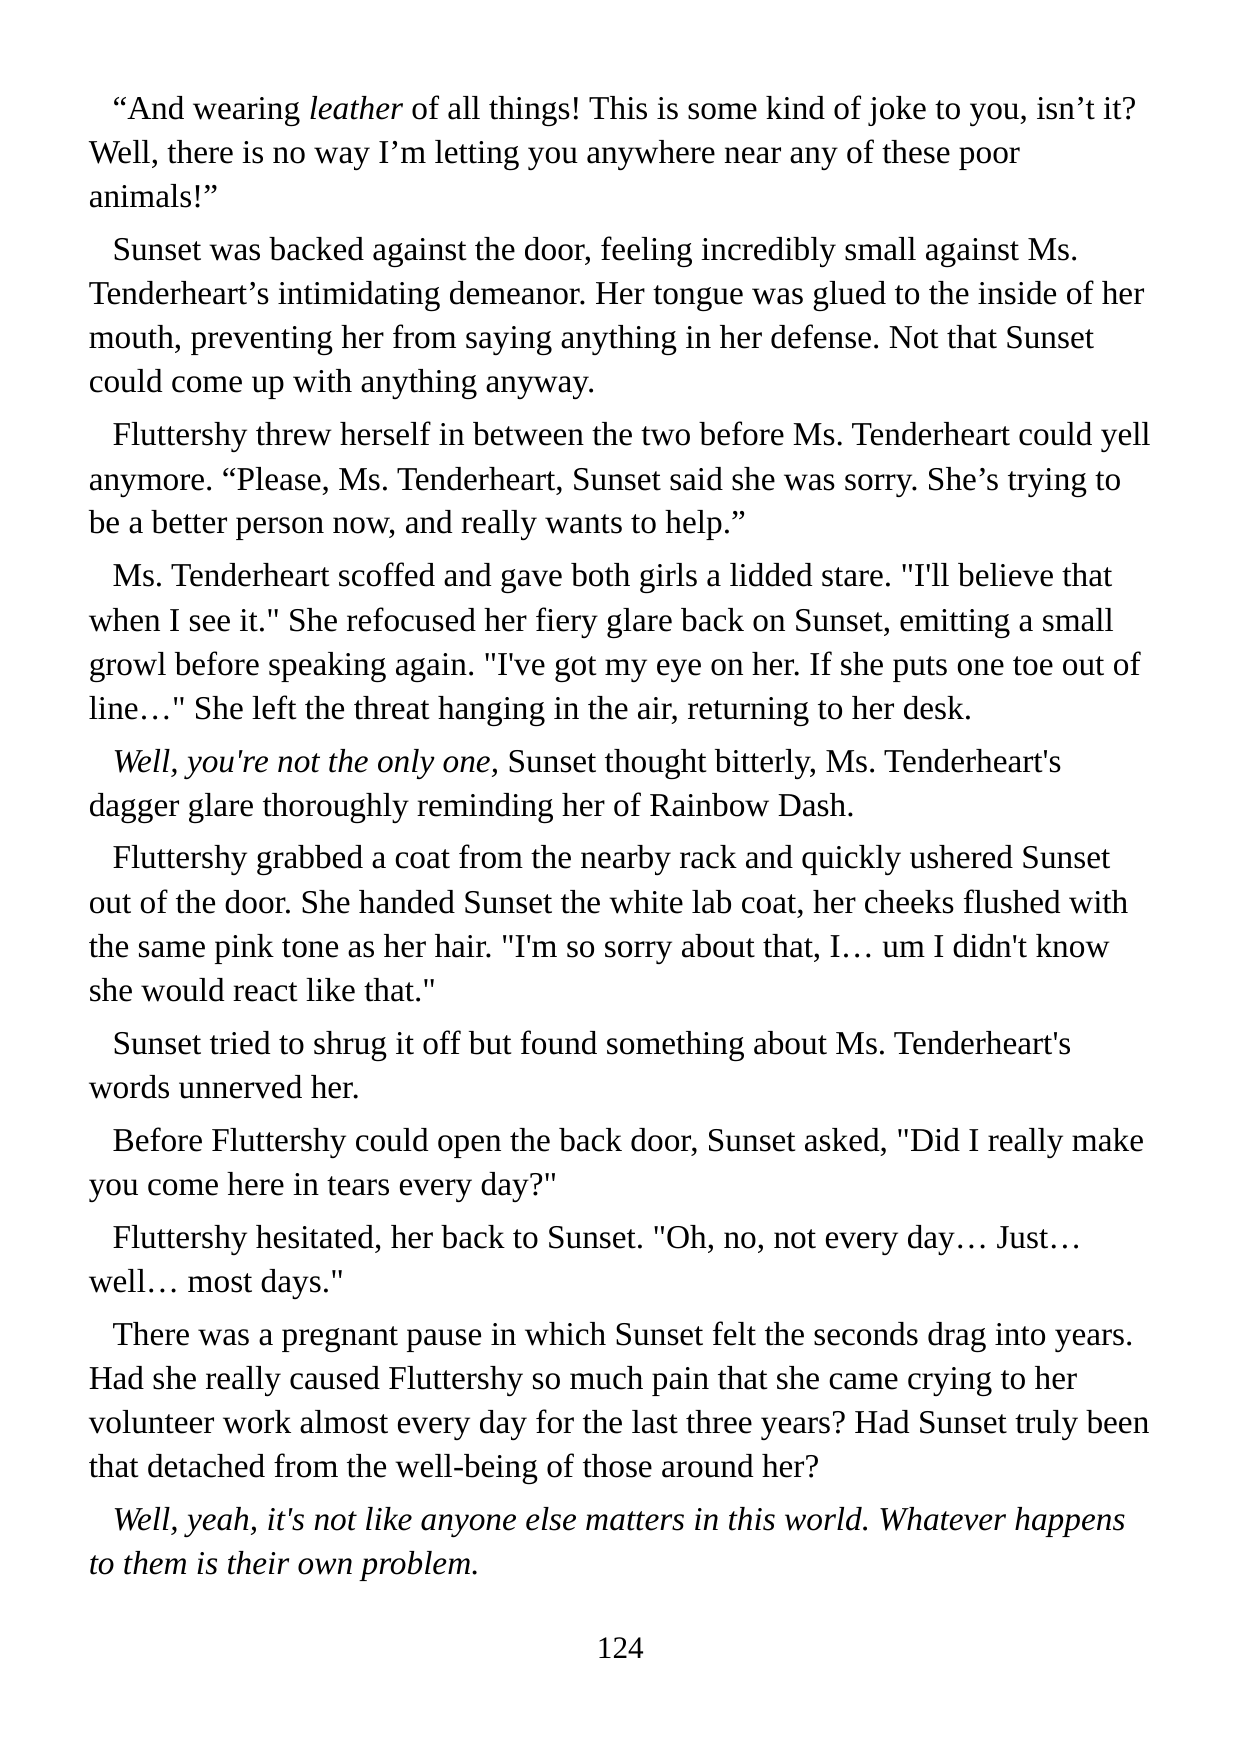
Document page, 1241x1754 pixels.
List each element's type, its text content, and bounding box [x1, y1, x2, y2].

text Before Fluttershy could open the back door, Sunset asked, "Did I really make you come here in tears every day?" [88, 1120, 1152, 1202]
text Sunset was backed against the door, feeling incredibly small against Ms. Tenderheart’s intimidating demeanor. Her tongue was glued to the inside of her mouth, preventing her from saying anything in her defense. Not that Sunset could come up with anything anyway. [88, 229, 1152, 400]
text There was a pregnant pause in which Sunset felt the seconds drag into years. Had she really caused Fluttershy so much pain that she came crying to her volunteer work almost every day for the last three years? Had Sunset truly been that detached from the well-being of those around her? [88, 1314, 1152, 1484]
text Fluttershy threw herself in between the two before Ms. Tenderheart could yell anymore. “Please, Ms. Tenderheart, Sunset said she was sorry. She’s trying to be a better person now, and really wants to help.” [88, 415, 1152, 541]
text “And wearing leather of all things! This is some kind of joke to you, isn’t it? Well, there is no way I’m letting you anywhere near any of these poor animals!” [88, 88, 1152, 215]
text Well, you're not the only one, Sunset thought bitterly, Ms. Tenderheart's dagger glare thoroughly reminding her of Rainbow Dash. [88, 741, 1152, 823]
text Sunset tried to shrug it off but found something about Ms. Tenderheart's words unnerved her. [88, 1023, 1152, 1105]
text Fluttershy grabbed a coat from the nearby rack and quickly ushered Sunset out of the door. She handed Sunset the white lab coat, her cheeks flushed with the same pink tone as her hair. "I'm so sorry about that, I… um I didn't know she would react like that." [88, 838, 1152, 1008]
text Fluttershy hesitated, her back to Sunset. "Oh, no, not every day… Just… well… most days." [88, 1217, 1152, 1299]
text Ms. Tenderheart scoffed and gave both girls a lidded stare. "I'll believe that when I see it." She refocused her fiery glare back on Sunset, emitting a small growl before speaking again. "I've got my eye on her. If she puts one toe out of line…" She left the threat hanging in the air, returning to her desk. [88, 556, 1152, 726]
text Well, yeah, it's not like anyone else matters in this world. Whatever happens to them is their own problem. [88, 1499, 1152, 1581]
